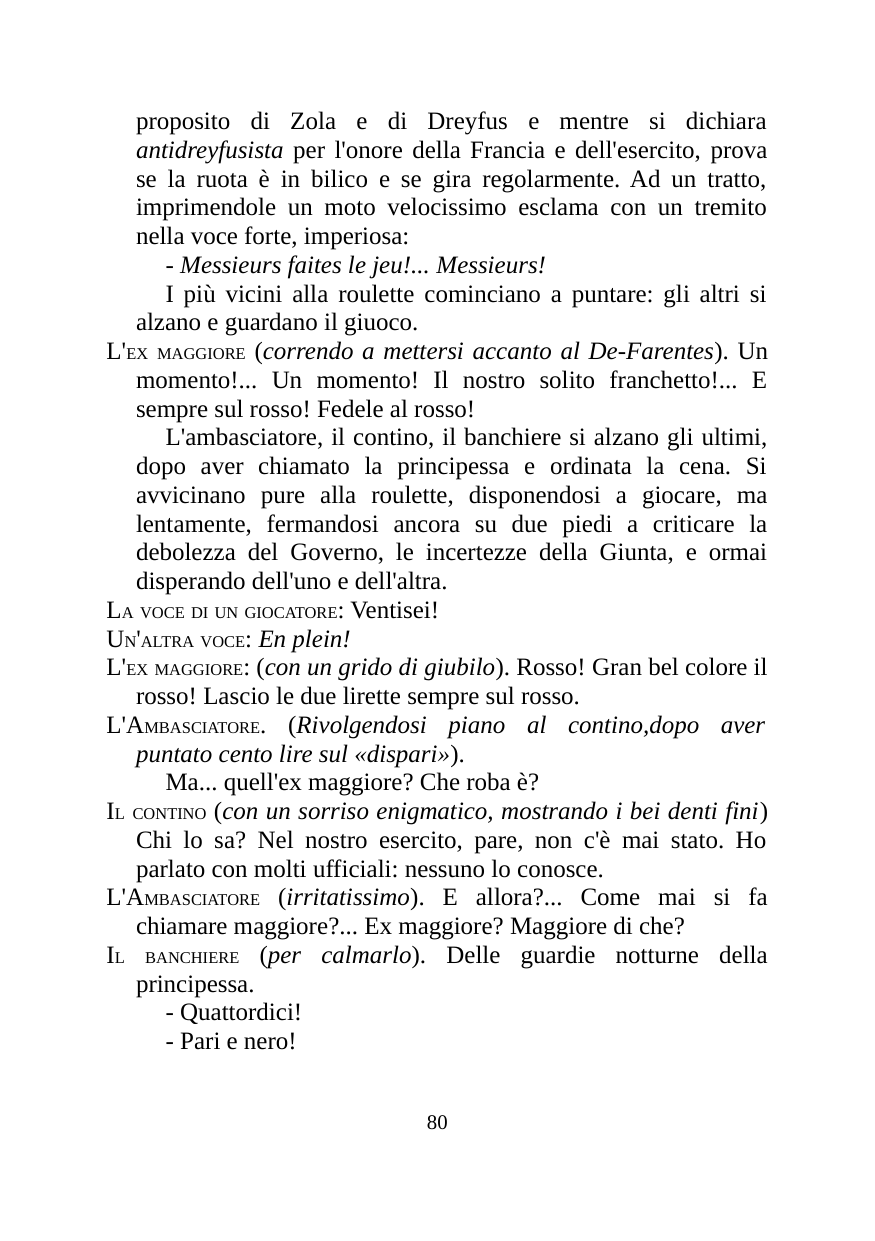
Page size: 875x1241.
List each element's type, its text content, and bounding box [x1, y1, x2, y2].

text Ma... quell'ex maggiore? Che roba è? [136, 767, 768, 796]
text proposito di Zola e di Dreyfus e mentre si dichiara antidreyfusista per l'onore della Francia e dell'esercito, prova se la ruota è in bilico e se gira regolarmente. Ad un tratto, imprimendole un moto velocissimo esclama con un tremito nella voce forte, imperiosa: [136, 106, 768, 250]
text L'ex maggiore (correndo a mettersi accanto al De-Farentes). Un momento!... Un momento! Il nostro solito franchetto!... E sempre sul rosso! Fedele al rosso! [106, 336, 768, 422]
text Il banchiere (per calmarlo). Delle guardie notturne della principessa. [106, 940, 768, 997]
text L'ambasciatore, il contino, il banchiere si alzano gli ultimi, dopo aver chiamato la principessa e ordinata la cena. Si avvicinano pure alla roulette, disponendosi a giocare, ma lentamente, fermandosi ancora su due piedi a criticare la debolezza del Governo, le incertezze della Giunta, e ormai disperando dell'uno e dell'altra. [136, 422, 768, 595]
text - Quattordici! [136, 997, 768, 1026]
text La voce di un giocatore: Ventisei! [106, 595, 768, 624]
text - Messieurs faites le jeu!... Messieurs! [136, 250, 768, 279]
text L'ex maggiore: (con un grido di giubilo). Rosso! Gran bel colore il rosso! Lascio le due lirette sempre sul rosso. [106, 652, 768, 710]
text L'Ambasciatore (irritatissimo). E allora?... Come mai si fa chiamare maggiore?... Ex maggiore? Maggiore di che? [106, 882, 768, 940]
text I più vicini alla roulette cominciano a puntare: gli altri si alzano e guardano il giuoco. [136, 279, 768, 336]
text Un'altra voce: En plein! [106, 624, 768, 652]
text Il contino (con un sorriso enigmatico, mostrando i bei denti fini) Chi lo sa? Nel nostro esercito, pare, non c'è mai stato. Ho parlato con molti ufficiali: nessuno lo conosce. [106, 796, 768, 882]
text - Pari e nero! [136, 1026, 768, 1055]
text L'Ambasciatore. (Rivolgendosi piano al contino,dopo aver puntato cento lire sul «dispari»). [106, 710, 768, 767]
